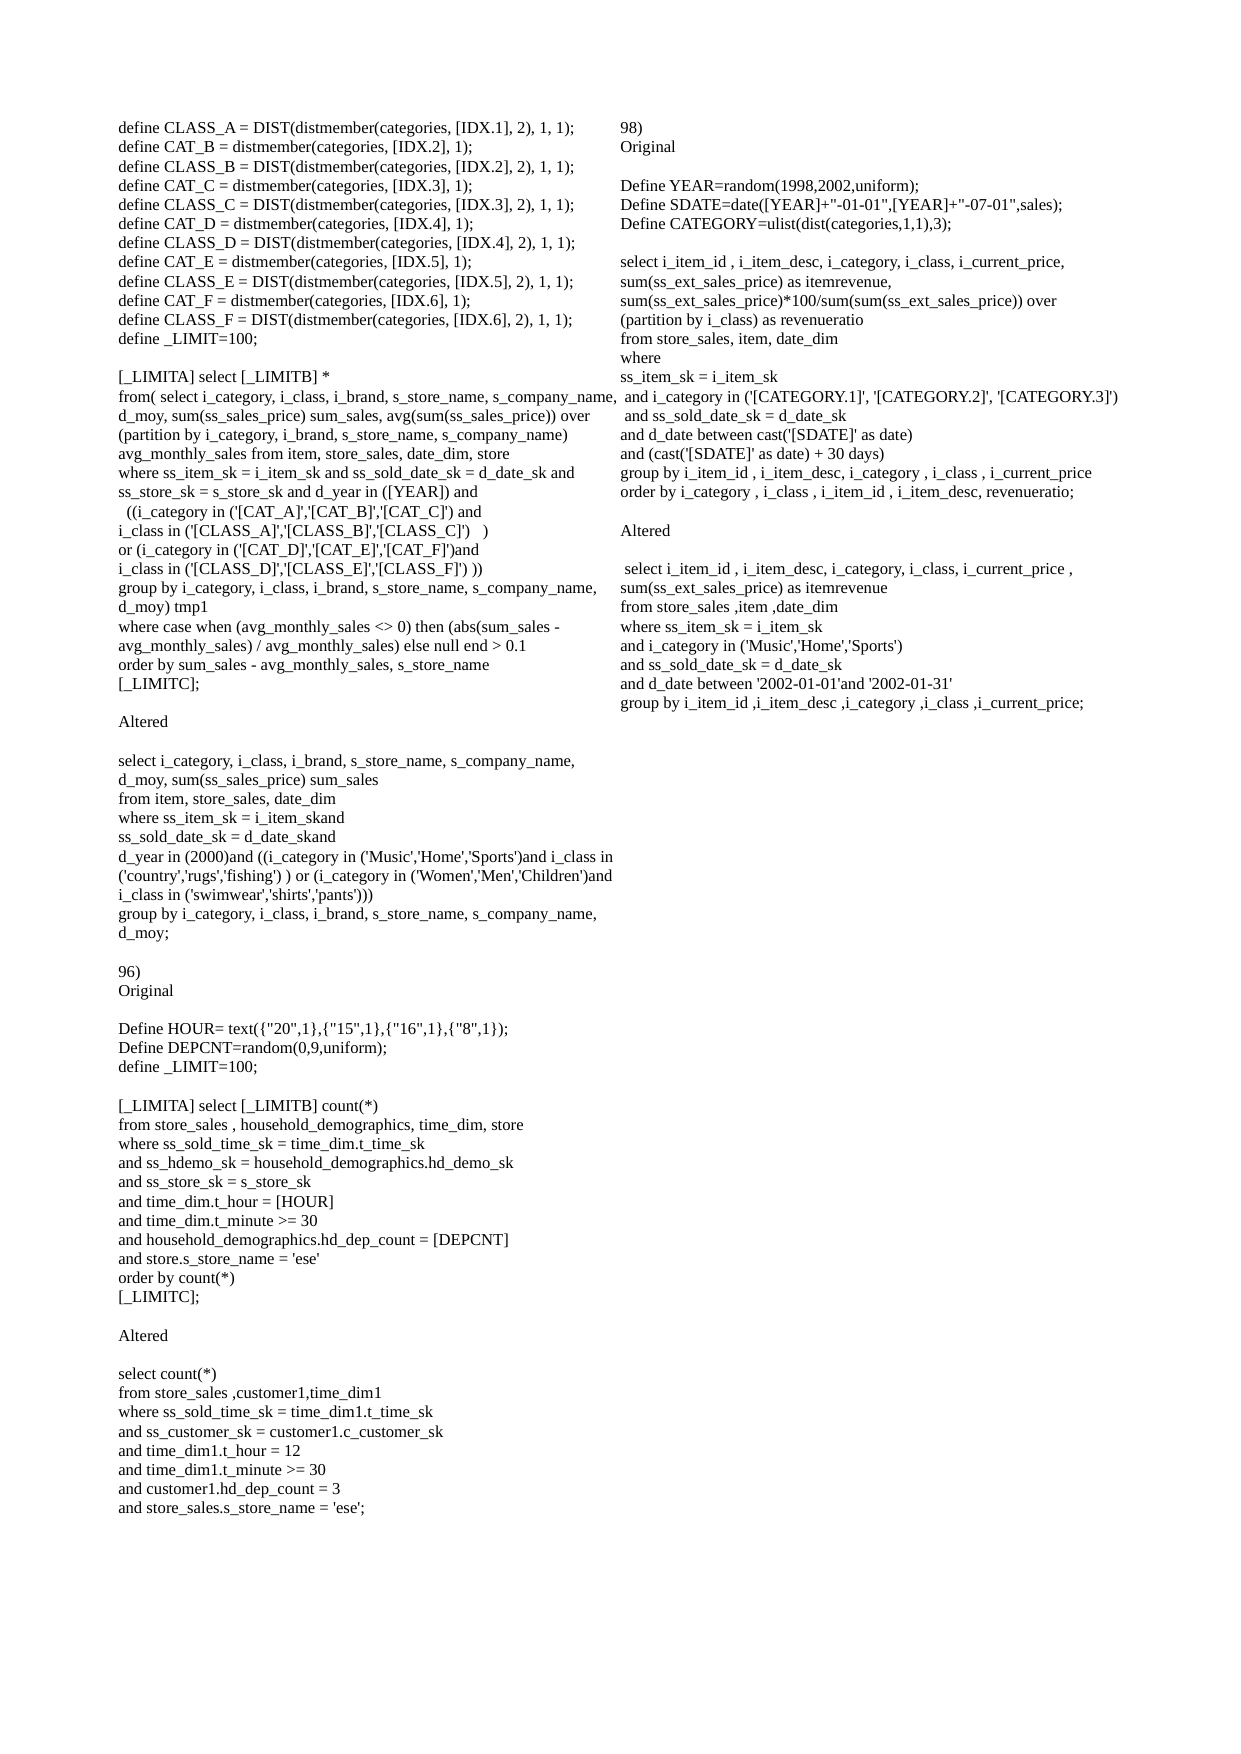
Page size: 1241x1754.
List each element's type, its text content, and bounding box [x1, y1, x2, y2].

text select i_category, i_class, i_brand, s_store_name, s_company_name, [118, 751, 620, 770]
text and ss_hdemo_sk = household_demographics.hd_demo_sk [118, 1153, 620, 1172]
text define CAT_D = distmember(categories, [IDX.4], 1); [118, 214, 620, 233]
text where ss_sold_time_sk = time_dim1.t_time_sk [118, 1402, 620, 1421]
text and d_date between cast('[SDATE]' as date) [620, 425, 1122, 444]
text from store_sales, item, date_dim [620, 329, 1122, 348]
text Altered [620, 521, 1122, 540]
text define _LIMIT=100; [118, 329, 620, 348]
text group by i_category, i_class, i_brand, s_store_name, s_company_name, d_moy) tmp1 [118, 578, 620, 616]
text define CLASS_B = DIST(distmember(categories, [IDX.2], 2), 1, 1); [118, 156, 620, 176]
text and ss_sold_date_sk = d_date_sk [620, 406, 1122, 425]
text and customer1.hd_dep_count = 3 [118, 1479, 620, 1498]
text select i_item_id , i_item_desc, i_category, i_class, i_current_price, sum(ss_ext_sales_price) as itemrevenue, sum(ss_ext_sales_price)*100/sum(sum(ss_ext_sales_price)) over [620, 252, 1122, 310]
text where ss_item_sk = i_item_skand [118, 808, 620, 827]
text and time_dim1.t_minute >= 30 [118, 1460, 620, 1479]
text d_year in (2000)and ((i_category in ('Music','Home','Sports')and i_class in ('country','rugs','fishing') ) or (i_category in ('Women','Men','Children')and i_class in ('swimwear','shirts','pants'))) [118, 846, 620, 904]
text d_moy, sum(ss_sales_price) sum_sales, avg(sum(ss_sales_price)) over [118, 406, 620, 425]
text define CLASS_A = DIST(distmember(categories, [IDX.1], 2), 1, 1); [118, 118, 620, 137]
text where case when (avg_monthly_sales <> 0) then (abs(sum_sales - avg_monthly_sales) / avg_monthly_sales) else null end > 0.1 [118, 616, 620, 655]
text ((i_category in ('[CAT_A]','[CAT_B]','[CAT_C]') and [118, 501, 620, 521]
text and store.s_store_name = 'ese' [118, 1249, 620, 1268]
text Original [620, 137, 1122, 156]
text where ss_item_sk = i_item_sk and ss_sold_date_sk = d_date_sk and [118, 463, 620, 482]
text [_LIMITA] select [_LIMITB] count(*) [118, 1096, 620, 1115]
text and ss_sold_date_sk = d_date_sk [620, 655, 1122, 674]
text [_LIMITC]; [118, 1287, 620, 1306]
text define CLASS_F = DIST(distmember(categories, [IDX.6], 2), 1, 1); [118, 310, 620, 329]
text define CAT_C = distmember(categories, [IDX.3], 1); [118, 176, 620, 195]
text and household_demographics.hd_dep_count = [DEPCNT] [118, 1230, 620, 1249]
text order by sum_sales - avg_monthly_sales, s_store_name [118, 655, 620, 674]
text (partition by i_class) as revenueratio [620, 310, 1122, 329]
text Original [118, 981, 620, 1000]
text from item, store_sales, date_dim [118, 789, 620, 808]
text from store_sales ,customer1,time_dim1 [118, 1383, 620, 1402]
text and ss_store_sk = s_store_sk [118, 1172, 620, 1191]
text Define HOUR= text({"20",1},{"15",1},{"16",1},{"8",1}); [118, 1019, 620, 1038]
text and time_dim.t_hour = [HOUR] [118, 1191, 620, 1211]
text i_class in ('[CLASS_A]','[CLASS_B]','[CLASS_C]') ) [118, 521, 620, 540]
text from( select i_category, i_class, i_brand, s_store_name, s_company_name, [118, 386, 620, 406]
text Define SDATE=date([YEAR]+"-01-01",[YEAR]+"-07-01",sales); [620, 195, 1122, 214]
text from store_sales , household_demographics, time_dim, store [118, 1115, 620, 1134]
text order by i_category , i_class , i_item_id , i_item_desc, revenueratio; [620, 482, 1122, 501]
text where ss_sold_time_sk = time_dim.t_time_sk [118, 1134, 620, 1153]
text group by i_item_id ,i_item_desc ,i_category ,i_class ,i_current_price; [620, 693, 1122, 712]
text from store_sales ,item ,date_dim [620, 597, 1122, 616]
text and d_date between '2002-01-01'and '2002-01-31' [620, 674, 1122, 693]
text group by i_category, i_class, i_brand, s_store_name, s_company_name, d_moy; [118, 904, 620, 942]
text d_moy, sum(ss_sales_price) sum_sales [118, 770, 620, 789]
text Define YEAR=random(1998,2002,uniform); [620, 176, 1122, 195]
text select count(*) [118, 1364, 620, 1383]
text [_LIMITA] select [_LIMITB] * [118, 367, 620, 386]
text Define DEPCNT=random(0,9,uniform); [118, 1038, 620, 1057]
text select i_item_id , i_item_desc, i_category, i_class, i_current_price , sum(ss_ext_sales_price) as itemrevenue [620, 559, 1122, 597]
text Altered [118, 712, 620, 731]
text ss_item_sk = i_item_sk [620, 367, 1122, 386]
text [_LIMITC]; [118, 674, 620, 693]
text 96) [118, 961, 620, 981]
text define _LIMIT=100; [118, 1057, 620, 1076]
text define CLASS_C = DIST(distmember(categories, [IDX.3], 2), 1, 1); [118, 195, 620, 214]
text avg_monthly_sales from item, store_sales, date_dim, store [118, 444, 620, 463]
text or (i_category in ('[CAT_D]','[CAT_E]','[CAT_F]')and [118, 540, 620, 559]
text define CAT_B = distmember(categories, [IDX.2], 1); [118, 137, 620, 156]
text Altered [118, 1326, 620, 1345]
text ss_store_sk = s_store_sk and d_year in ([YEAR]) and [118, 482, 620, 501]
text and (cast('[SDATE]' as date) + 30 days) [620, 444, 1122, 463]
text and store_sales.s_store_name = 'ese'; [118, 1498, 620, 1517]
text define CAT_F = distmember(categories, [IDX.6], 1); [118, 291, 620, 310]
text define CAT_E = distmember(categories, [IDX.5], 1); [118, 252, 620, 271]
text 98) [620, 118, 1122, 137]
text define CLASS_D = DIST(distmember(categories, [IDX.4], 2), 1, 1); [118, 233, 620, 252]
text where [620, 348, 1122, 367]
text where ss_item_sk = i_item_sk [620, 616, 1122, 636]
text i_class in ('[CLASS_D]','[CLASS_E]','[CLASS_F]') )) [118, 559, 620, 578]
text define CLASS_E = DIST(distmember(categories, [IDX.5], 2), 1, 1); [118, 271, 620, 291]
text and i_category in ('Music','Home','Sports') [620, 636, 1122, 655]
text ss_sold_date_sk = d_date_skand [118, 827, 620, 846]
text order by count(*) [118, 1268, 620, 1287]
text and ss_customer_sk = customer1.c_customer_sk [118, 1421, 620, 1441]
text Define CATEGORY=ulist(dist(categories,1,1),3); [620, 214, 1122, 233]
text and i_category in ('[CATEGORY.1]', '[CATEGORY.2]', '[CATEGORY.3]') [620, 386, 1122, 406]
text and time_dim.t_minute >= 30 [118, 1211, 620, 1230]
text group by i_item_id , i_item_desc, i_category , i_class , i_current_price [620, 463, 1122, 482]
text and time_dim1.t_hour = 12 [118, 1441, 620, 1460]
text (partition by i_category, i_brand, s_store_name, s_company_name) [118, 425, 620, 444]
